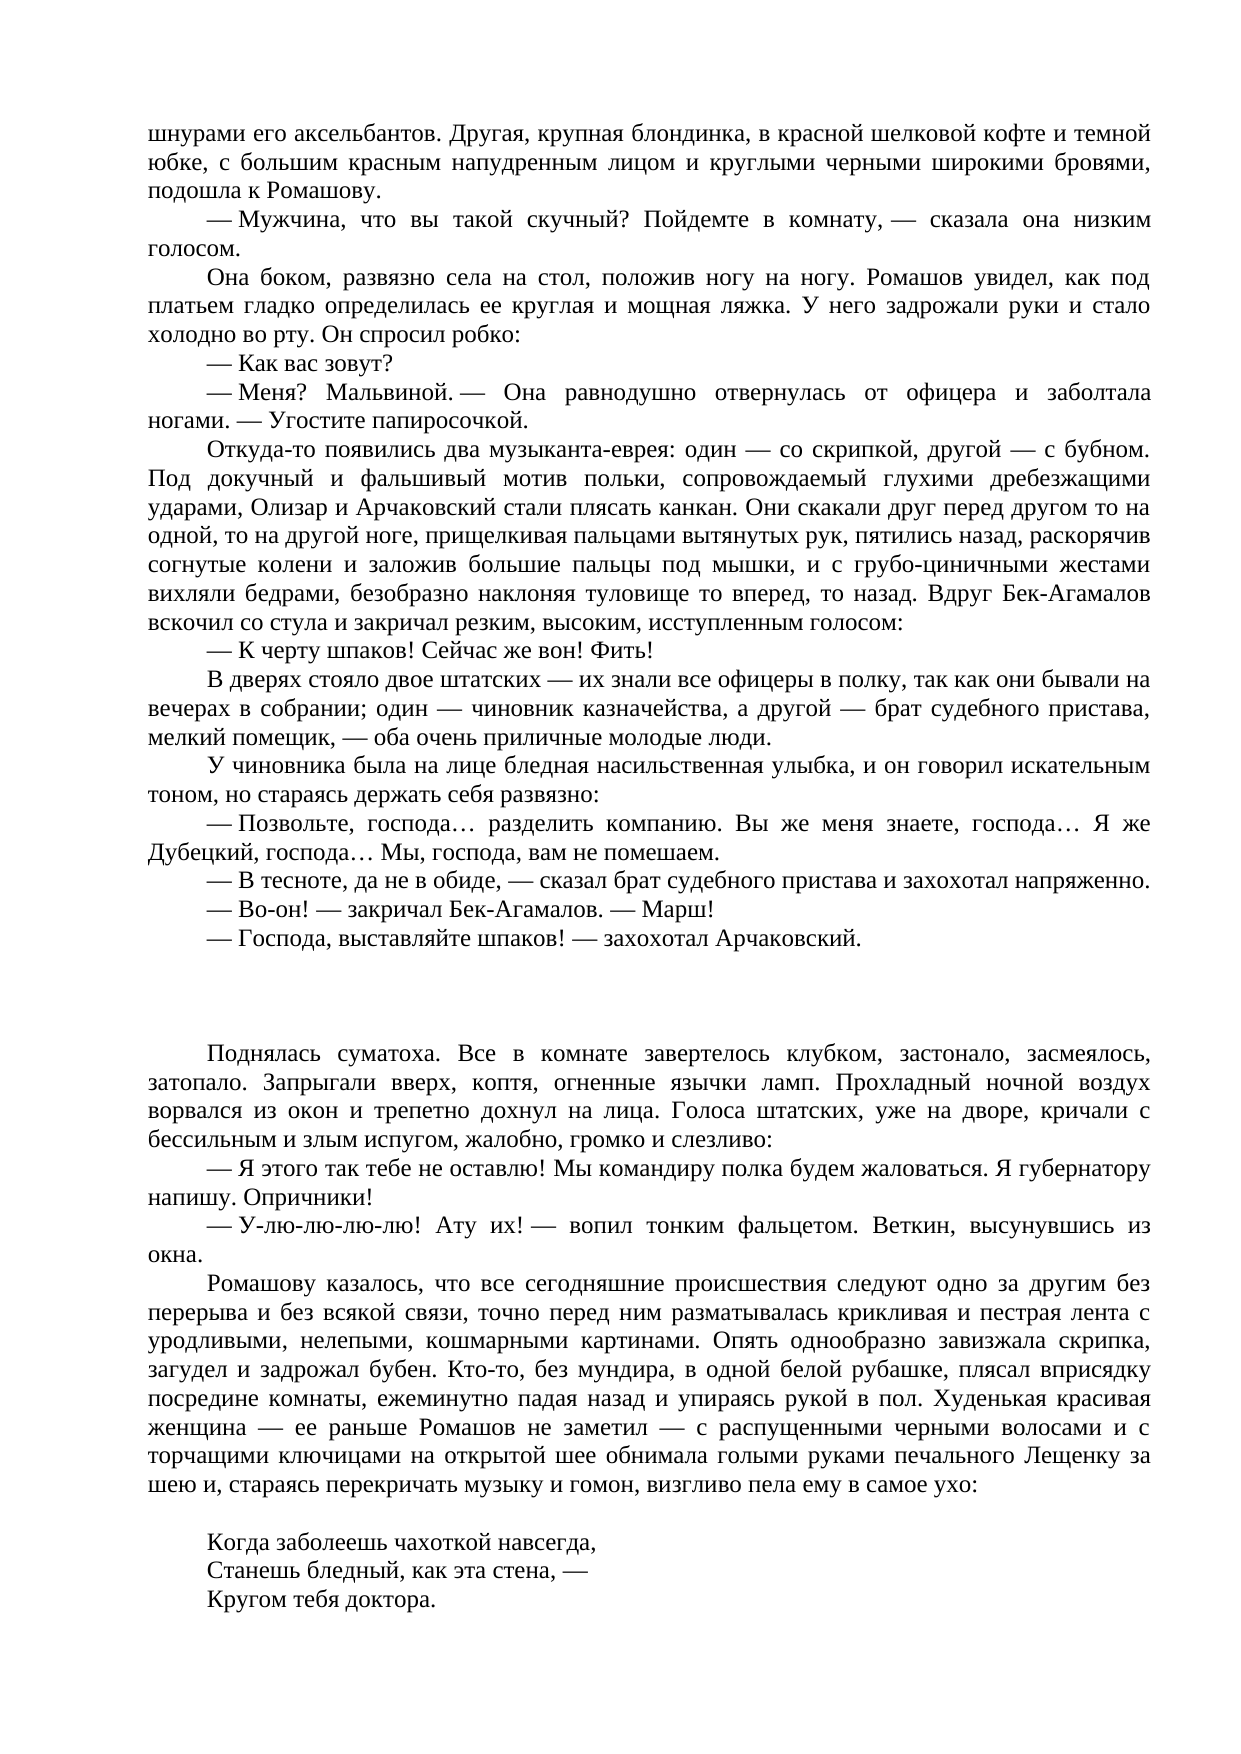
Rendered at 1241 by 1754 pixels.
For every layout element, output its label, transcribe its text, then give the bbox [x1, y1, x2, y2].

text шнурами его аксельбантов. Другая, крупная блондинка, в красной шелковой кофте и темной юбке, с большим красным напудренным лицом и круглыми черными широкими бровями, подошла к Ромашову. [148, 118, 1152, 204]
text — Во-он! — закричал Бек-Агамалов. — Марш! [148, 894, 1152, 923]
text — Позвольте, господа… разделить компанию. Вы же меня знаете, господа… Я же Дубецкий, господа… Мы, господа, вам не помешаем. [148, 808, 1152, 866]
text — К черту шпаков! Сейчас же вон! Фить! [148, 636, 1152, 664]
text Станешь бледный, как эта стена, — [148, 1556, 1152, 1584]
text — У-лю-лю-лю-лю! Ату их! — вопил тонким фальцетом. Веткин, высунувшись из окна. [148, 1211, 1152, 1268]
text Она боком, развязно села на стол, положив ногу на ногу. Ромашов увидел, как под платьем гладко определилась ее круглая и мощная ляжка. У него задрожали руки и стало холодно во рту. Он спросил робко: [148, 262, 1152, 348]
text Откуда-то появились два музыканта-еврея: один — со скрипкой, другой — с бубном. Под докучный и фальшивый мотив польки, сопровождаемый глухими дребезжащими ударами, Олизар и Арчаковский стали плясать канкан. Они скакали друг перед другом то на одной, то на другой ноге, прищелкивая пальцами вытянутых рук, пятились назад, раскорячив согнутые колени и заложив большие пальцы под мышки, и с грубо-циничными жестами вихляли бедрами, безобразно наклоняя туловище то вперед, то назад. Вдруг Бек-Агамалов вскочил со стула и закричал резким, высоким, исступленным голосом: [148, 434, 1152, 636]
text Поднялась суматоха. Все в комнате завертелось клубком, застонало, засмеялось, затопало. Запрыгали вверх, коптя, огненные язычки ламп. Прохладный ночной воздух ворвался из окон и трепетно дохнул на лица. Голоса штатских, уже на дворе, кричали с бессильным и злым испугом, жалобно, громко и слезливо: [148, 1038, 1152, 1153]
text В дверях стояло двое штатских — их знали все офицеры в полку, так как они бывали на вечерах в собрании; один — чиновник казначейства, а другой — брат судебного пристава, мелкий помещик, — оба очень приличные молодые люди. [148, 664, 1152, 751]
text — Мужчина, что вы такой скучный? Пойдемте в комнату, — сказала она низким голосом. [148, 204, 1152, 262]
text — В тесноте, да не в обиде, — сказал брат судебного пристава и захохотал напряженно. [148, 866, 1152, 894]
text — Господа, выставляйте шпаков! — захохотал Арчаковский. [148, 923, 1152, 952]
text Ромашову казалось, что все сегодняшние происшествия следуют одно за другим без перерыва и без всякой связи, точно перед ним разматывалась крикливая и пестрая лента с уродливыми, нелепыми, кошмарными картинами. Опять однообразно завизжала скрипка, загудел и задрожал бубен. Кто-то, без мундира, в одной белой рубашке, плясал вприсядку посредине комнаты, ежеминутно падая назад и упираясь рукой в пол. Худенькая красивая женщина — ее раньше Ромашов не заметил — с распущенными черными волосами и с торчащими ключицами на открытой шее обнимала голыми руками печального Лещенку за шею и, стараясь перекричать музыку и гомон, визгливо пела ему в самое ухо: [148, 1268, 1152, 1498]
text — Как вас зовут? [148, 348, 1152, 377]
text У чиновника была на лице бледная насильственная улыбка, и он говорил искательным тоном, но стараясь держать себя развязно: [148, 751, 1152, 808]
text Кругом тебя доктора. [148, 1584, 1152, 1613]
text — Я этого так тебе не оставлю! Мы командиру полка будем жаловаться. Я губернатору напишу. Опричники! [148, 1153, 1152, 1211]
text — Меня? Мальвиной. — Она равнодушно отвернулась от офицера и заболтала ногами. — Угостите папиросочкой. [148, 377, 1152, 434]
text Когда заболеешь чахоткой навсегда, [148, 1527, 1152, 1556]
